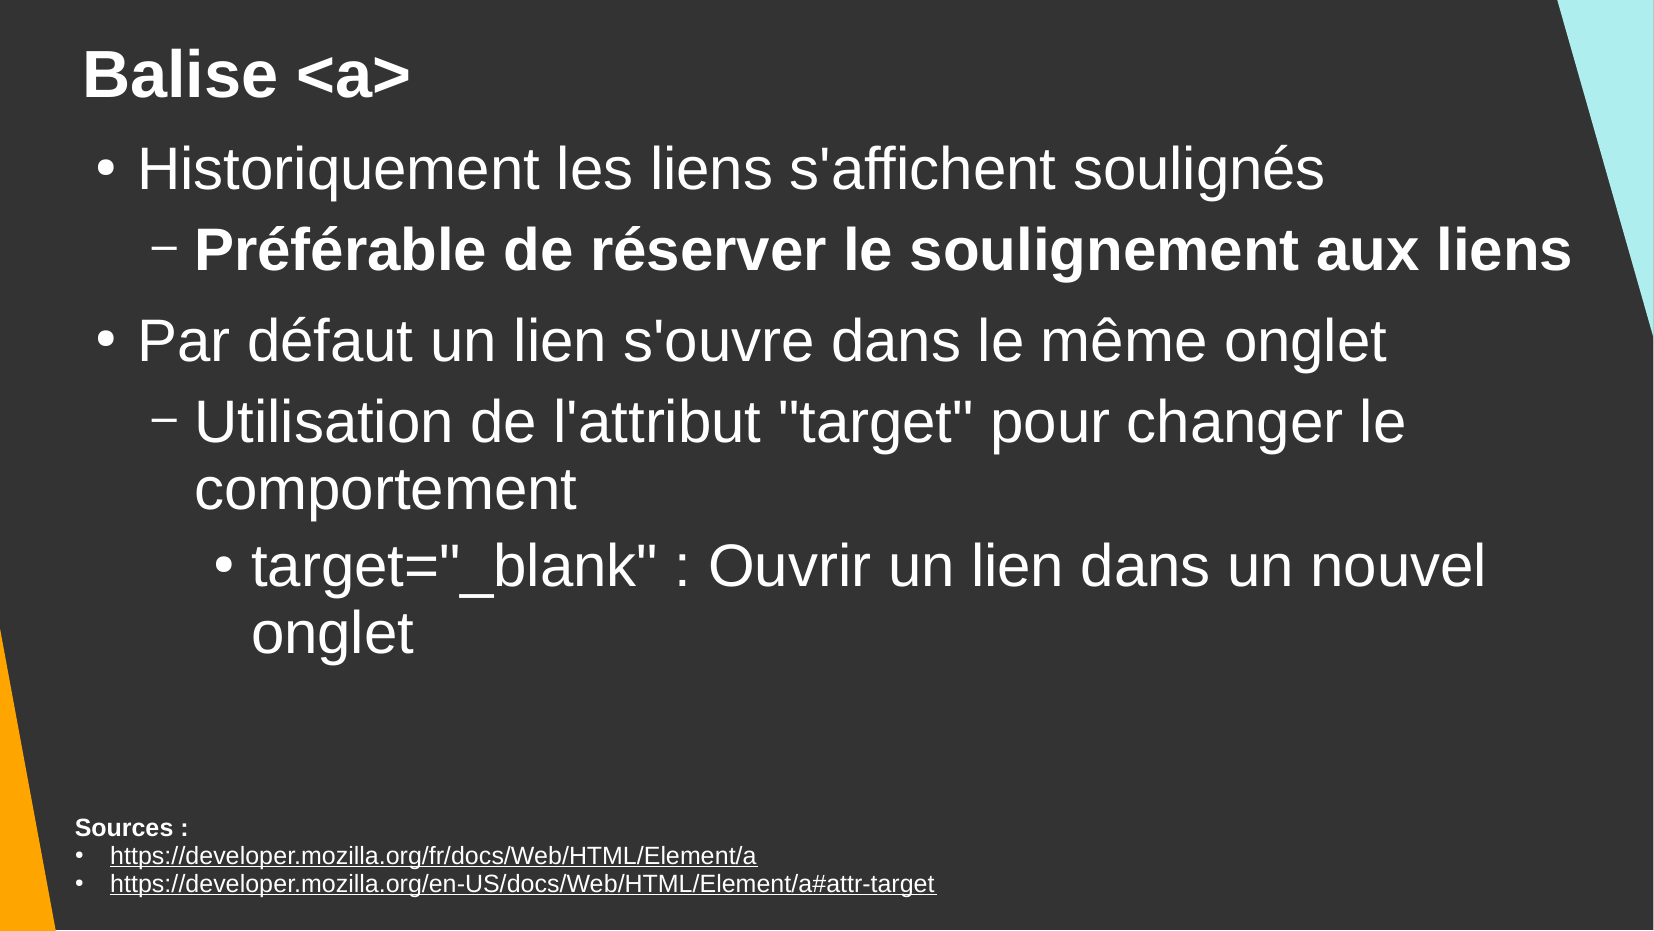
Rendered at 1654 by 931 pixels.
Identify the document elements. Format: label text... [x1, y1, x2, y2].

text_box Sources : https://developer.mozilla.org/fr/docs/Web/HTML/Element/a https://developer.mozilla.org/en-US/docs/Web/HTML/Element/a#attr-target [60, 806, 1546, 931]
text_box [1557, 0, 1654, 340]
text_box [0, 628, 56, 931]
list Historiquement les liens s'affichent soulignés Préférable de réserver le soulignement aux liens Par défaut un lien s'ouvre dans le même onglet Utilisation de l'attribut "target" pour changer le comportement target="_blank" : Ouvrir un lien dans un nouvel onglet [80, 135, 1605, 718]
title Balise <a> [82, 37, 1571, 114]
